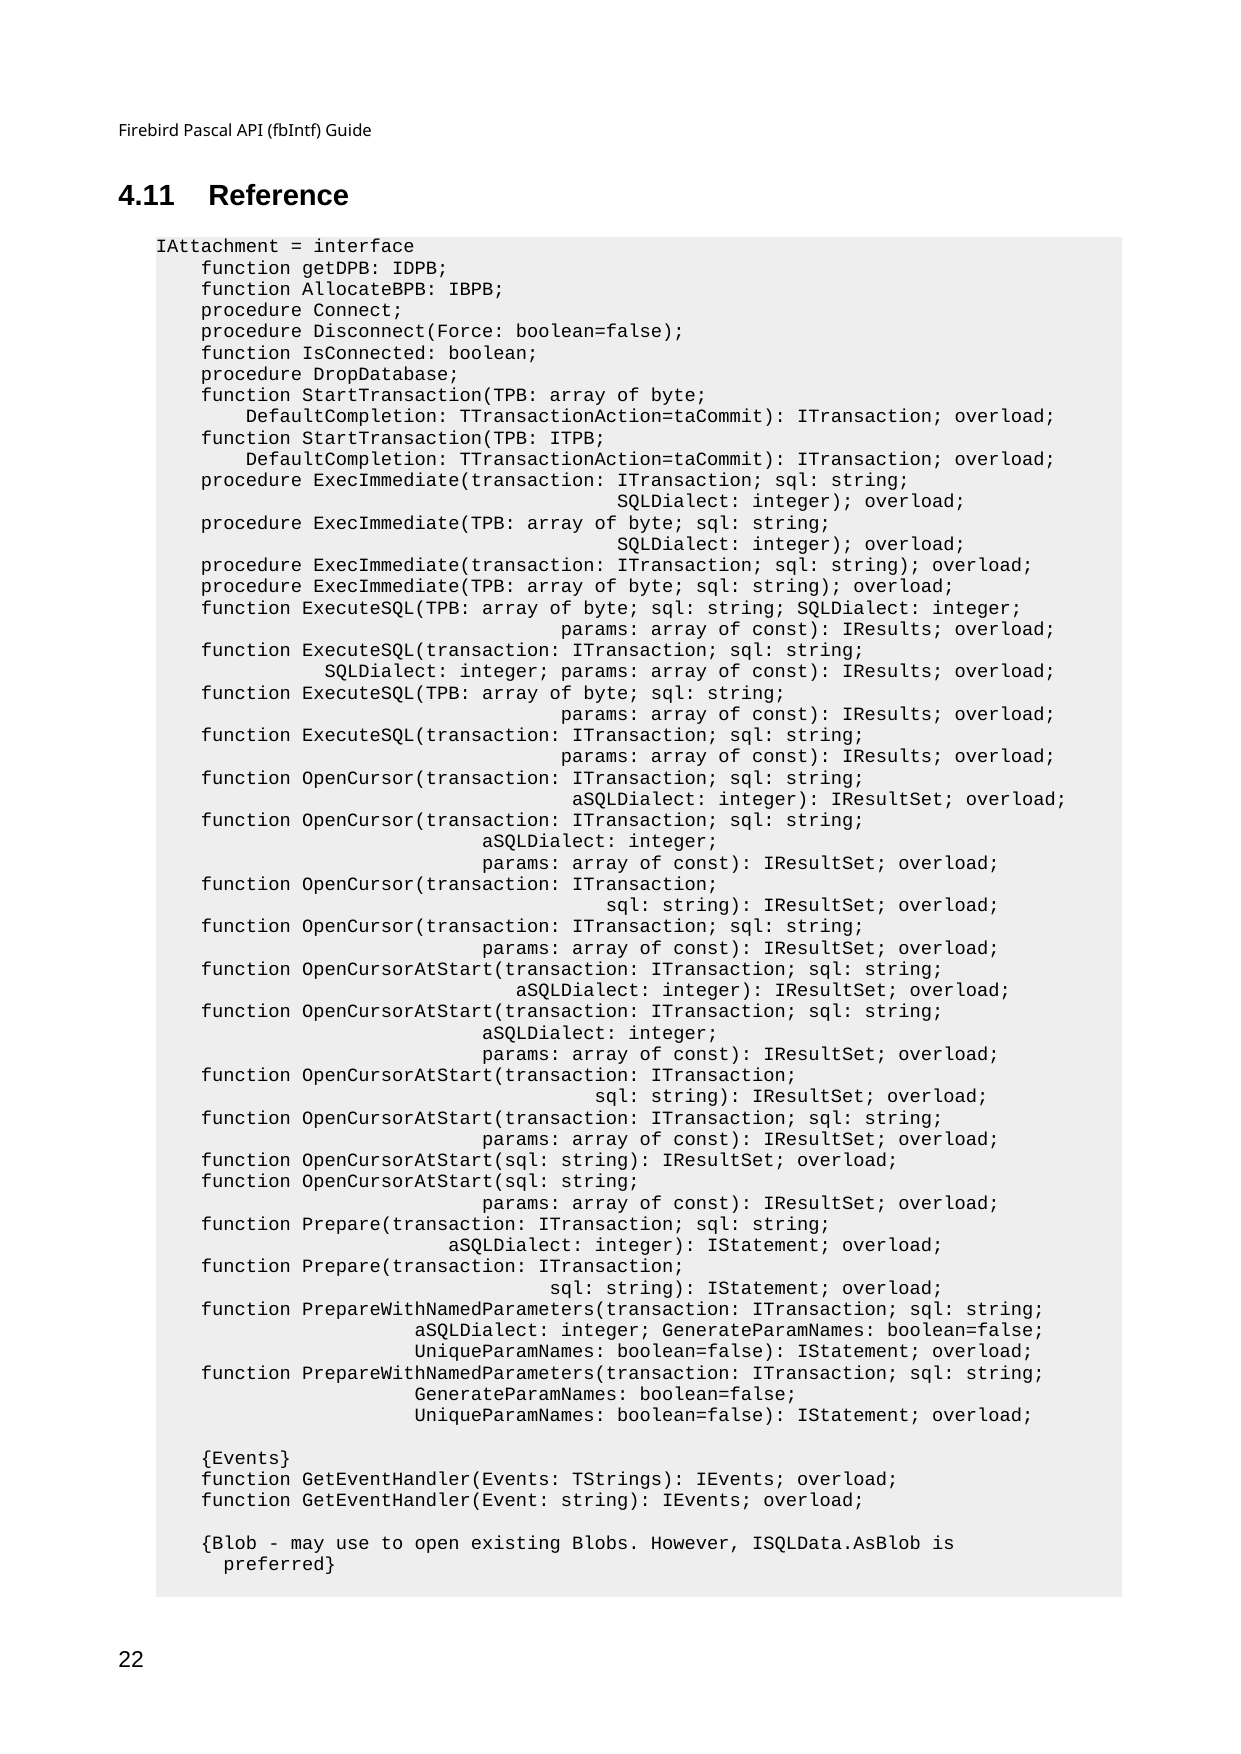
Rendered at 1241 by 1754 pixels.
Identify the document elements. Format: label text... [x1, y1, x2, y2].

text function GetEventHandler(Event: string): IEvents; overload; [156, 1491, 1122, 1512]
text function getDPB: IDPB; [156, 258, 1122, 280]
text SQLDialect: integer); overload; [156, 492, 1122, 513]
text params: array of const): IResultSet; overload; [156, 1130, 1122, 1151]
text UniqueParamNames: boolean=false): IStatement; overload; [156, 1406, 1122, 1427]
text procedure Connect; [156, 301, 1122, 322]
text sql: string): IStatement; overload; [156, 1278, 1122, 1300]
text function ExecuteSQL(transaction: ITransaction; sql: string; [156, 641, 1122, 662]
text function ExecuteSQL(TPB: array of byte; sql: string; SQLDialect: integer; [156, 598, 1122, 620]
text procedure Disconnect(Force: boolean=false); [156, 322, 1122, 343]
text aSQLDialect: integer): IStatement; overload; [156, 1236, 1122, 1257]
text function OpenCursor(transaction: ITransaction; [156, 875, 1122, 896]
text GenerateParamNames: boolean=false; [156, 1385, 1122, 1406]
text params: array of const): IResultSet; overload; [156, 1045, 1122, 1066]
text function PrepareWithNamedParameters(transaction: ITransaction; sql: string; [156, 1300, 1122, 1321]
text DefaultCompletion: TTransactionAction=taCommit): ITransaction; overload; [156, 407, 1122, 428]
text function OpenCursorAtStart(transaction: ITransaction; sql: string; [156, 1108, 1122, 1130]
text sql: string): IResultSet; overload; [156, 896, 1122, 917]
text function OpenCursor(transaction: ITransaction; sql: string; [156, 917, 1122, 938]
text UniqueParamNames: boolean=false): IStatement; overload; [156, 1342, 1122, 1363]
text function Prepare(transaction: ITransaction; sql: string; [156, 1215, 1122, 1236]
text function GetEventHandler(Events: TStrings): IEvents; overload; [156, 1470, 1122, 1491]
text aSQLDialect: integer): IResultSet; overload; [156, 981, 1122, 1002]
text params: array of const): IResults; overload; [156, 620, 1122, 641]
text IAttachment = interface [156, 237, 1122, 258]
text sql: string): IResultSet; overload; [156, 1087, 1122, 1108]
text params: array of const): IResultSet; overload; [156, 938, 1122, 960]
text function ExecuteSQL(TPB: array of byte; sql: string; [156, 683, 1122, 705]
text function OpenCursorAtStart(transaction: ITransaction; [156, 1066, 1122, 1087]
text function OpenCursor(transaction: ITransaction; sql: string; [156, 768, 1122, 790]
text function AllocateBPB: IBPB; [156, 280, 1122, 301]
text function ExecuteSQL(transaction: ITransaction; sql: string; [156, 726, 1122, 747]
text aSQLDialect: integer; [156, 1023, 1122, 1045]
text params: array of const): IResults; overload; [156, 705, 1122, 726]
text function StartTransaction(TPB: array of byte; [156, 386, 1122, 407]
text function StartTransaction(TPB: ITPB; [156, 428, 1122, 450]
text function IsConnected: boolean; [156, 343, 1122, 365]
text function OpenCursor(transaction: ITransaction; sql: string; [156, 811, 1122, 832]
text aSQLDialect: integer; GenerateParamNames: boolean=false; [156, 1321, 1122, 1342]
text function OpenCursorAtStart(sql: string; [156, 1172, 1122, 1193]
text SQLDialect: integer; params: array of const): IResults; overload; [156, 662, 1122, 683]
text procedure ExecImmediate(transaction: ITransaction; sql: string); overload; [156, 556, 1122, 577]
text aSQLDialect: integer; [156, 832, 1122, 853]
text function OpenCursorAtStart(sql: string): IResultSet; overload; [156, 1151, 1122, 1172]
subtitle Reference [118, 178, 1122, 212]
text function PrepareWithNamedParameters(transaction: ITransaction; sql: string; [156, 1363, 1122, 1385]
text function Prepare(transaction: ITransaction; [156, 1257, 1122, 1278]
text {Events} [156, 1448, 1122, 1470]
text function OpenCursorAtStart(transaction: ITransaction; sql: string; [156, 1002, 1122, 1023]
text params: array of const): IResultSet; overload; [156, 1193, 1122, 1215]
text preferred} [156, 1555, 1122, 1576]
text DefaultCompletion: TTransactionAction=taCommit): ITransaction; overload; [156, 450, 1122, 471]
text procedure ExecImmediate(TPB: array of byte; sql: string); overload; [156, 577, 1122, 598]
text procedure ExecImmediate(TPB: array of byte; sql: string; [156, 513, 1122, 535]
text procedure DropDatabase; [156, 365, 1122, 386]
text params: array of const): IResults; overload; [156, 747, 1122, 768]
text SQLDialect: integer); overload; [156, 535, 1122, 556]
text procedure ExecImmediate(transaction: ITransaction; sql: string; [156, 471, 1122, 492]
text function OpenCursorAtStart(transaction: ITransaction; sql: string; [156, 960, 1122, 981]
text {Blob - may use to open existing Blobs. However, ISQLData.AsBlob is [156, 1533, 1122, 1555]
text aSQLDialect: integer): IResultSet; overload; [156, 790, 1122, 811]
text params: array of const): IResultSet; overload; [156, 853, 1122, 875]
